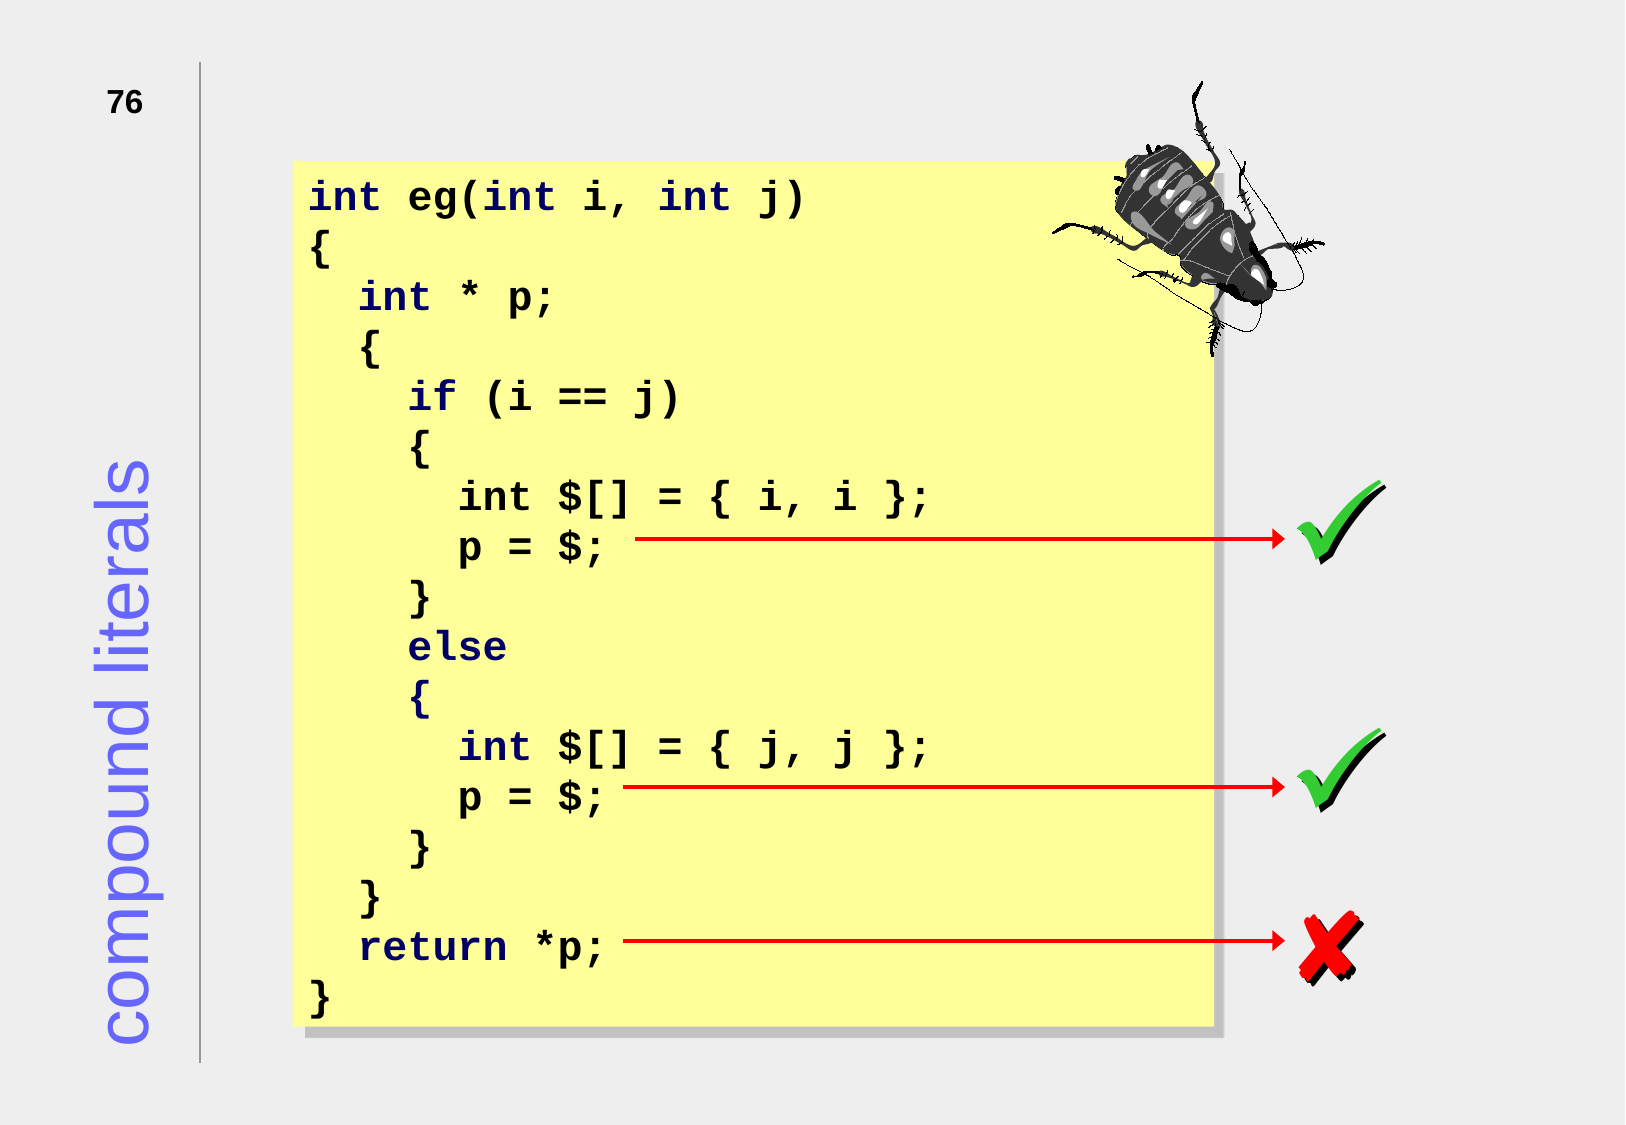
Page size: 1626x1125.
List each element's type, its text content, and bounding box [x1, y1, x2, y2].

text_box [1158, 270, 1176, 280]
text_box  [1273, 858, 1476, 1024]
text_box  [1273, 692, 1463, 857]
text_box [1101, 229, 1122, 243]
text_box [1115, 116, 1323, 356]
text_box [1085, 225, 1101, 234]
title compound literals [50, 187, 188, 1063]
text_box  [1273, 444, 1463, 609]
text_box int eg(int i, int j) { int * p; { if (i == j) { int $[] = { i, i }; p = $; } else { int $[] = { j, j }; p = $; } } return *p; } [292, 160, 1215, 1027]
text_box [1193, 87, 1200, 107]
text_box [1057, 224, 1075, 231]
text_box [1238, 188, 1245, 195]
